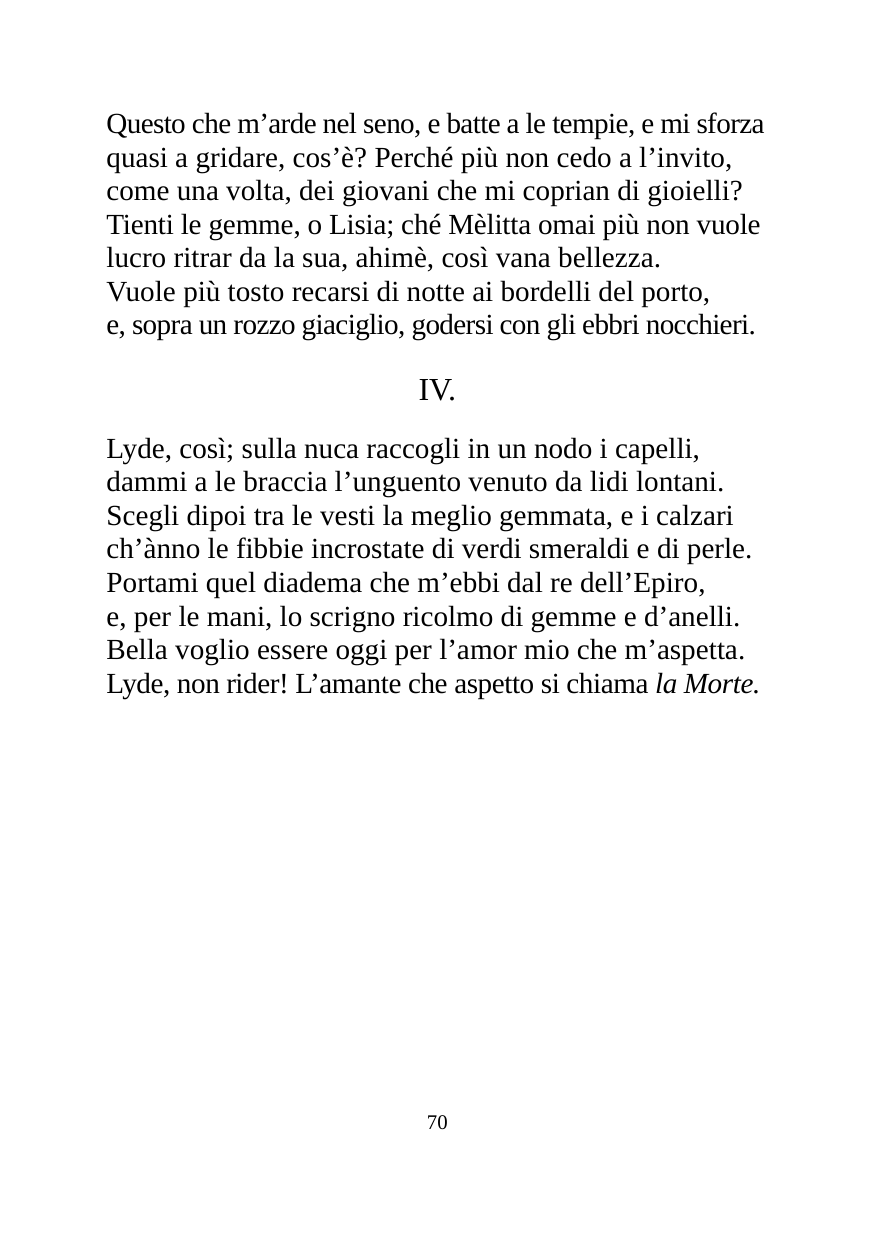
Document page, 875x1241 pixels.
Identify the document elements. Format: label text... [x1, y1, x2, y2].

text Lyde, così; sulla nuca raccogli in un nodo i capelli, dammi a le braccia l’unguento venuto da lidi lontani. Scegli dipoi tra le vesti la meglio gemmata, e i calzari ch’ànno le fibbie incrostate di verdi smeraldi e di perle. Portami quel diadema che m’ebbi dal re dell’Epiro, e, per le mani, lo scrigno ricolmo di gemme e d’anelli. Bella voglio essere oggi per l’amor mio che m’aspetta. Lyde, non rider! L’amante che aspetto si chiama la Morte. [106, 431, 768, 699]
text Questo che m’arde nel seno, e batte a le tempie, e mi sforza quasi a gridare, cos’è? Perché più non cedo a l’invito, come una volta, dei giovani che mi coprian di gioielli? Tienti le gemme, o Lisia; ché Mèlitta omai più non vuole lucro ritrar da la sua, ahimè, così vana bellezza. Vuole più tosto recarsi di notte ai bordelli del porto, e, sopra un rozzo giaciglio, godersi con gli ebbri nocchieri. [106, 106, 768, 341]
subtitle IV. [106, 371, 768, 407]
